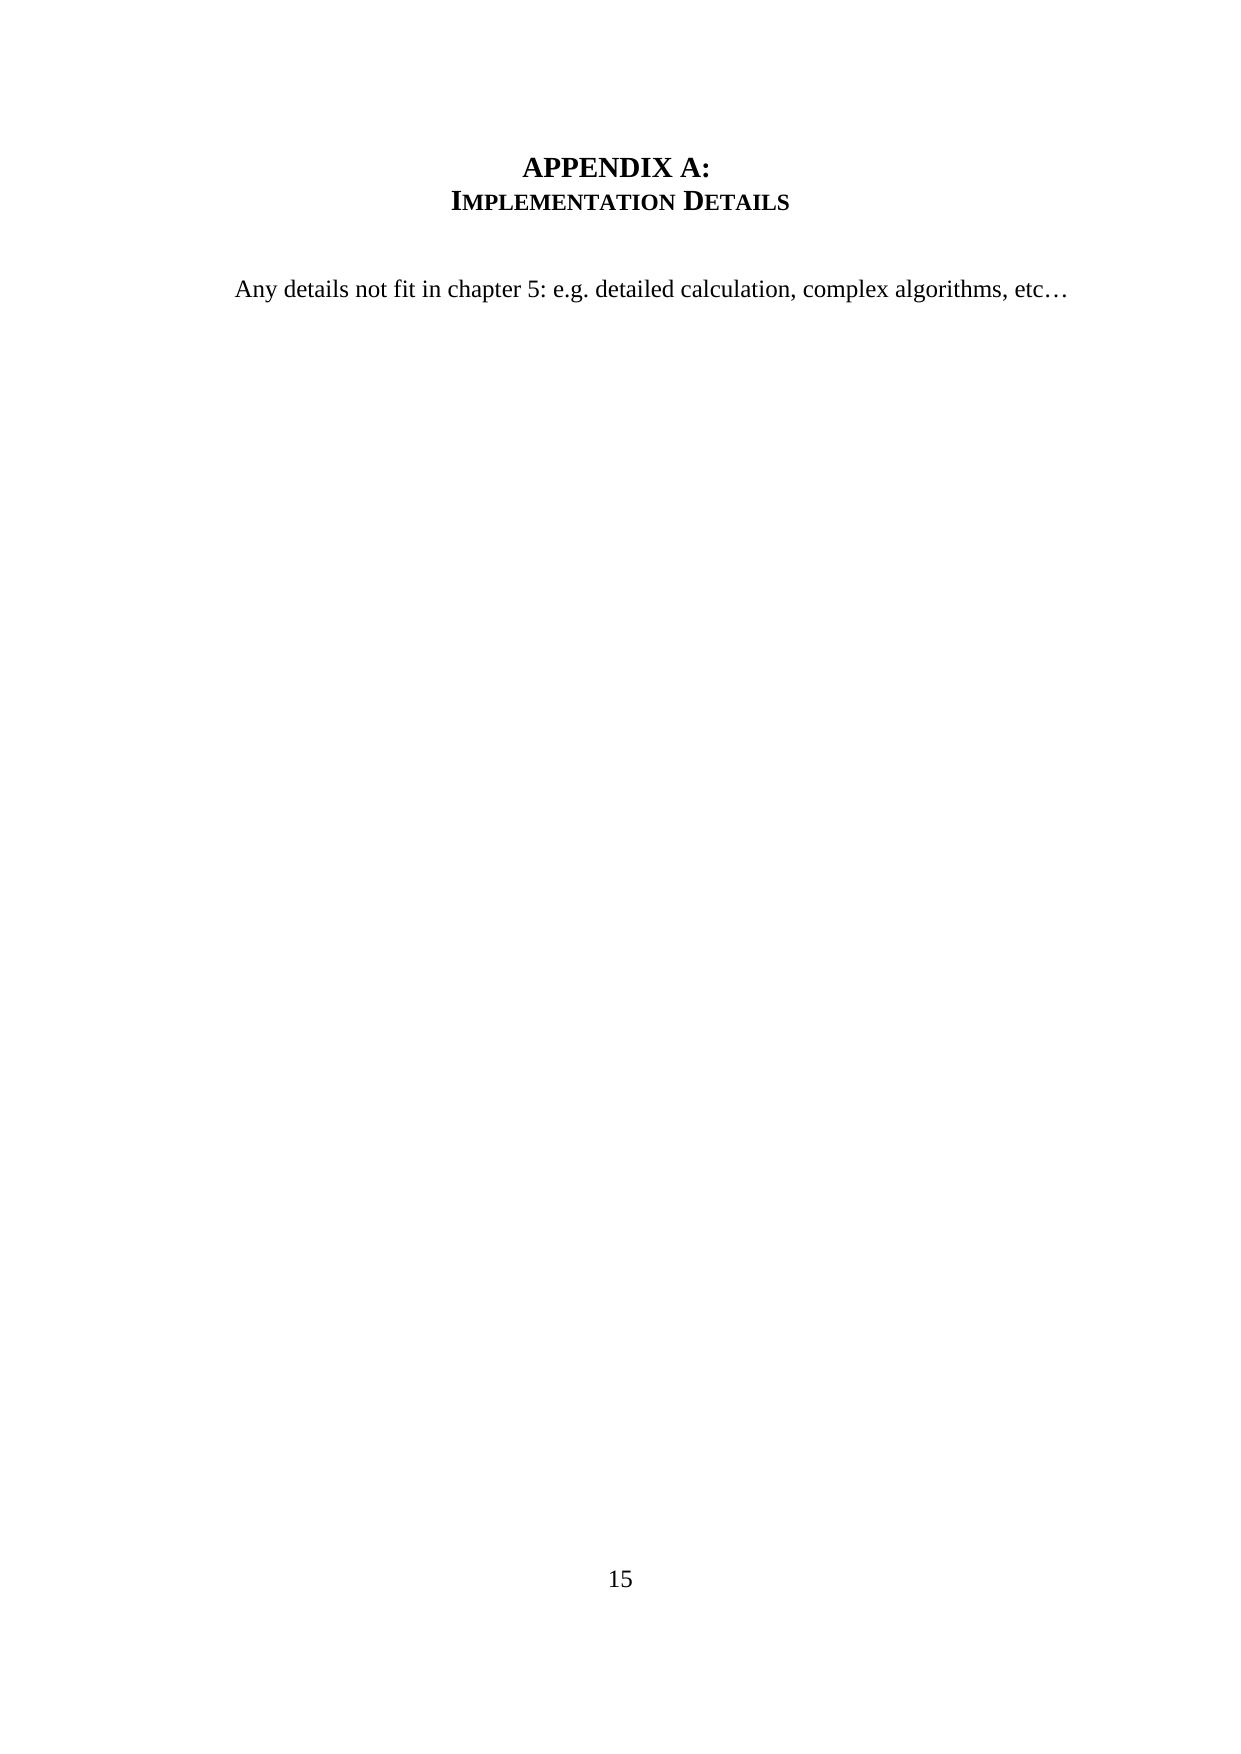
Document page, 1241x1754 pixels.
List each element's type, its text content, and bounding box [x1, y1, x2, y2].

text APPENDIX A: Implementation Details [150, 150, 1090, 217]
text Any details not fit in chapter 5: e.g. detailed calculation, complex algorithms, etc… [150, 274, 1090, 303]
